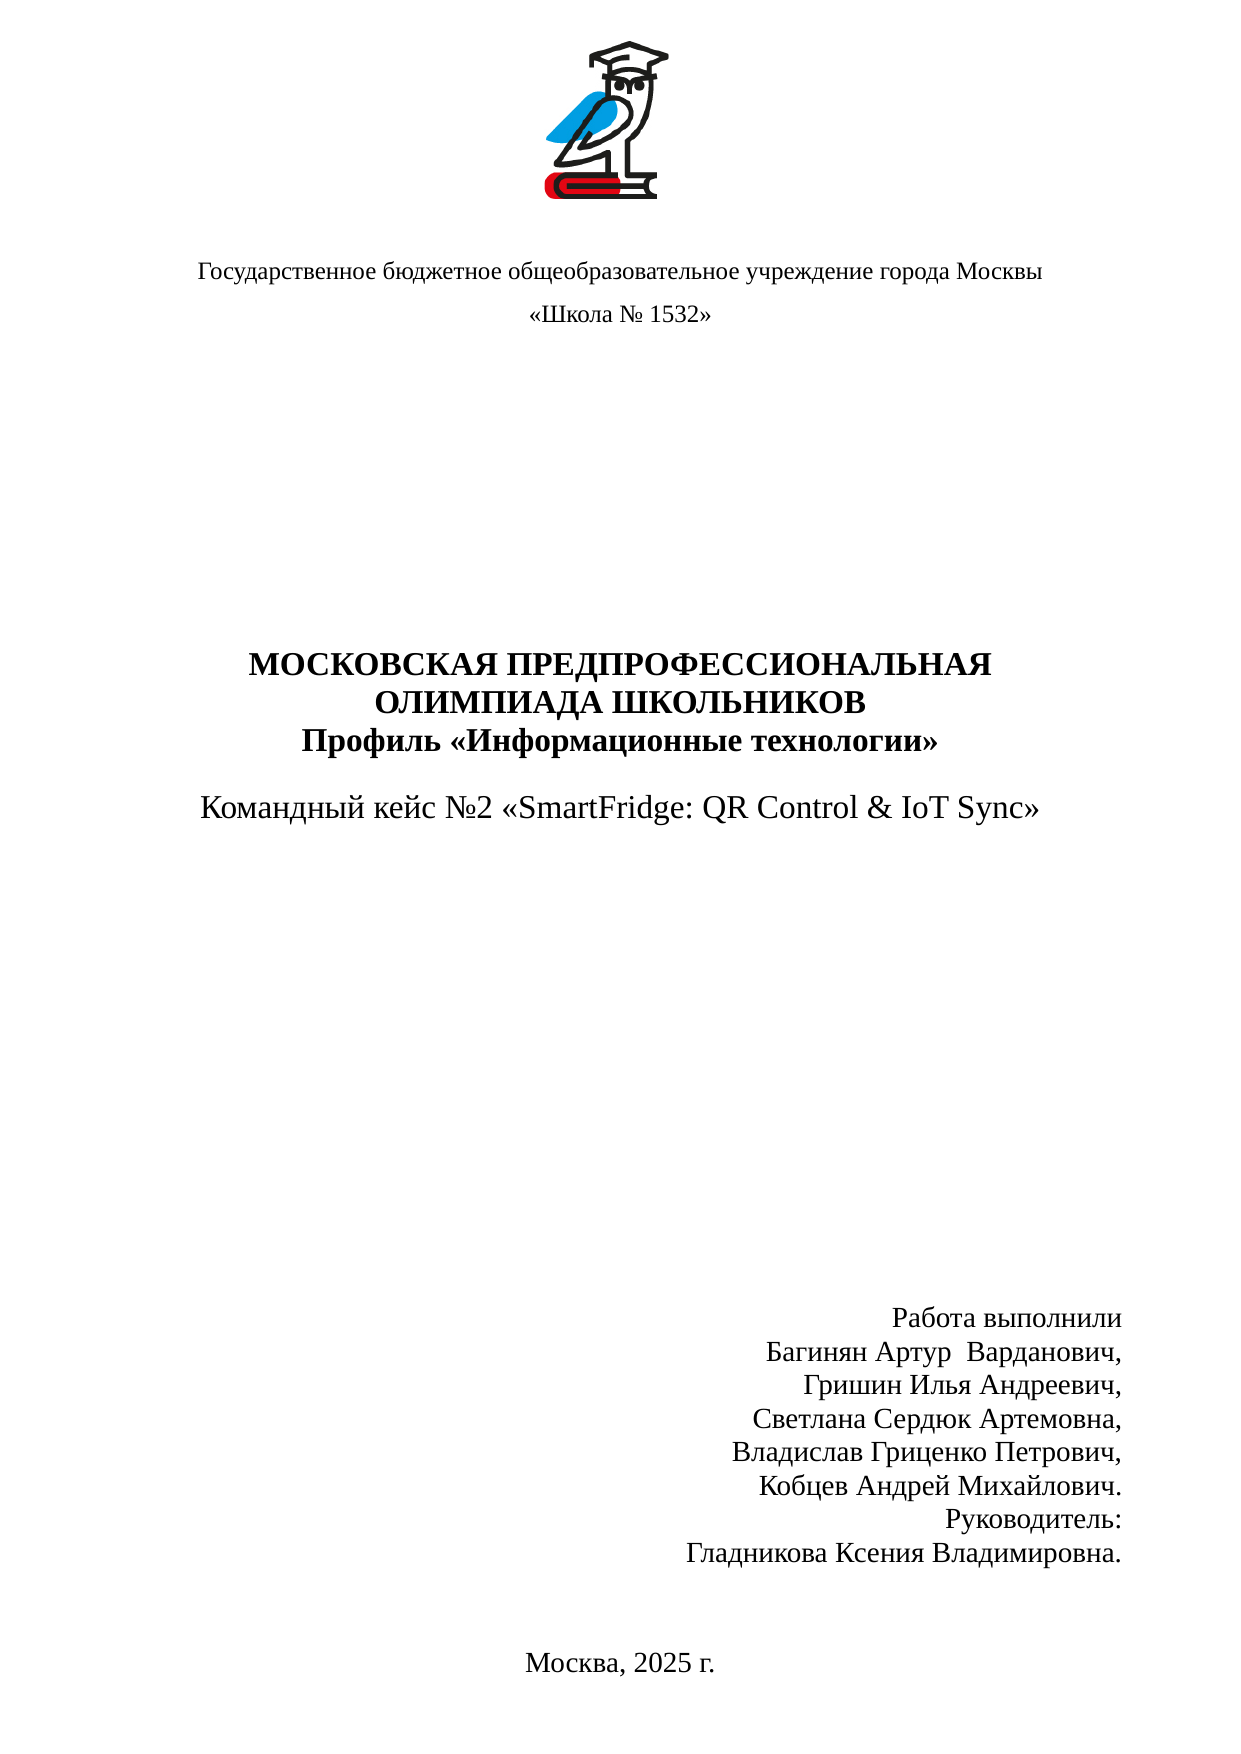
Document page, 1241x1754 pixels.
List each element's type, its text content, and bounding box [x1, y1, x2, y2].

text Работа выполнили [118, 1300, 1122, 1334]
text Гришин Илья Андреевич, [118, 1367, 1122, 1401]
text Руководитель: [118, 1502, 1122, 1535]
text Светлана Сердюк Артемовна, [118, 1401, 1122, 1434]
text Государственное бюджетное общеобразовательное учреждение города Москвы [118, 256, 1122, 284]
text МОСКОВСКАЯ ПРЕДПРОФЕССИОНАЛЬНАЯ ОЛИМПИАДА ШКОЛЬНИКОВ Профиль «Информационные технологии» [118, 644, 1122, 788]
text Гладникова Ксения Владимировна. [118, 1535, 1122, 1569]
text Кобцев Андрей Михайлович. [118, 1468, 1122, 1502]
picture [544, 41, 669, 199]
text Командный кейс №2 «SmartFridge: QR Control & IoT Sync» [118, 788, 1122, 826]
text Владислав Гриценко Петрович, [118, 1434, 1122, 1468]
text «Школа № 1532» [118, 299, 1122, 328]
text Багинян Артур Варданович, [118, 1334, 1122, 1367]
